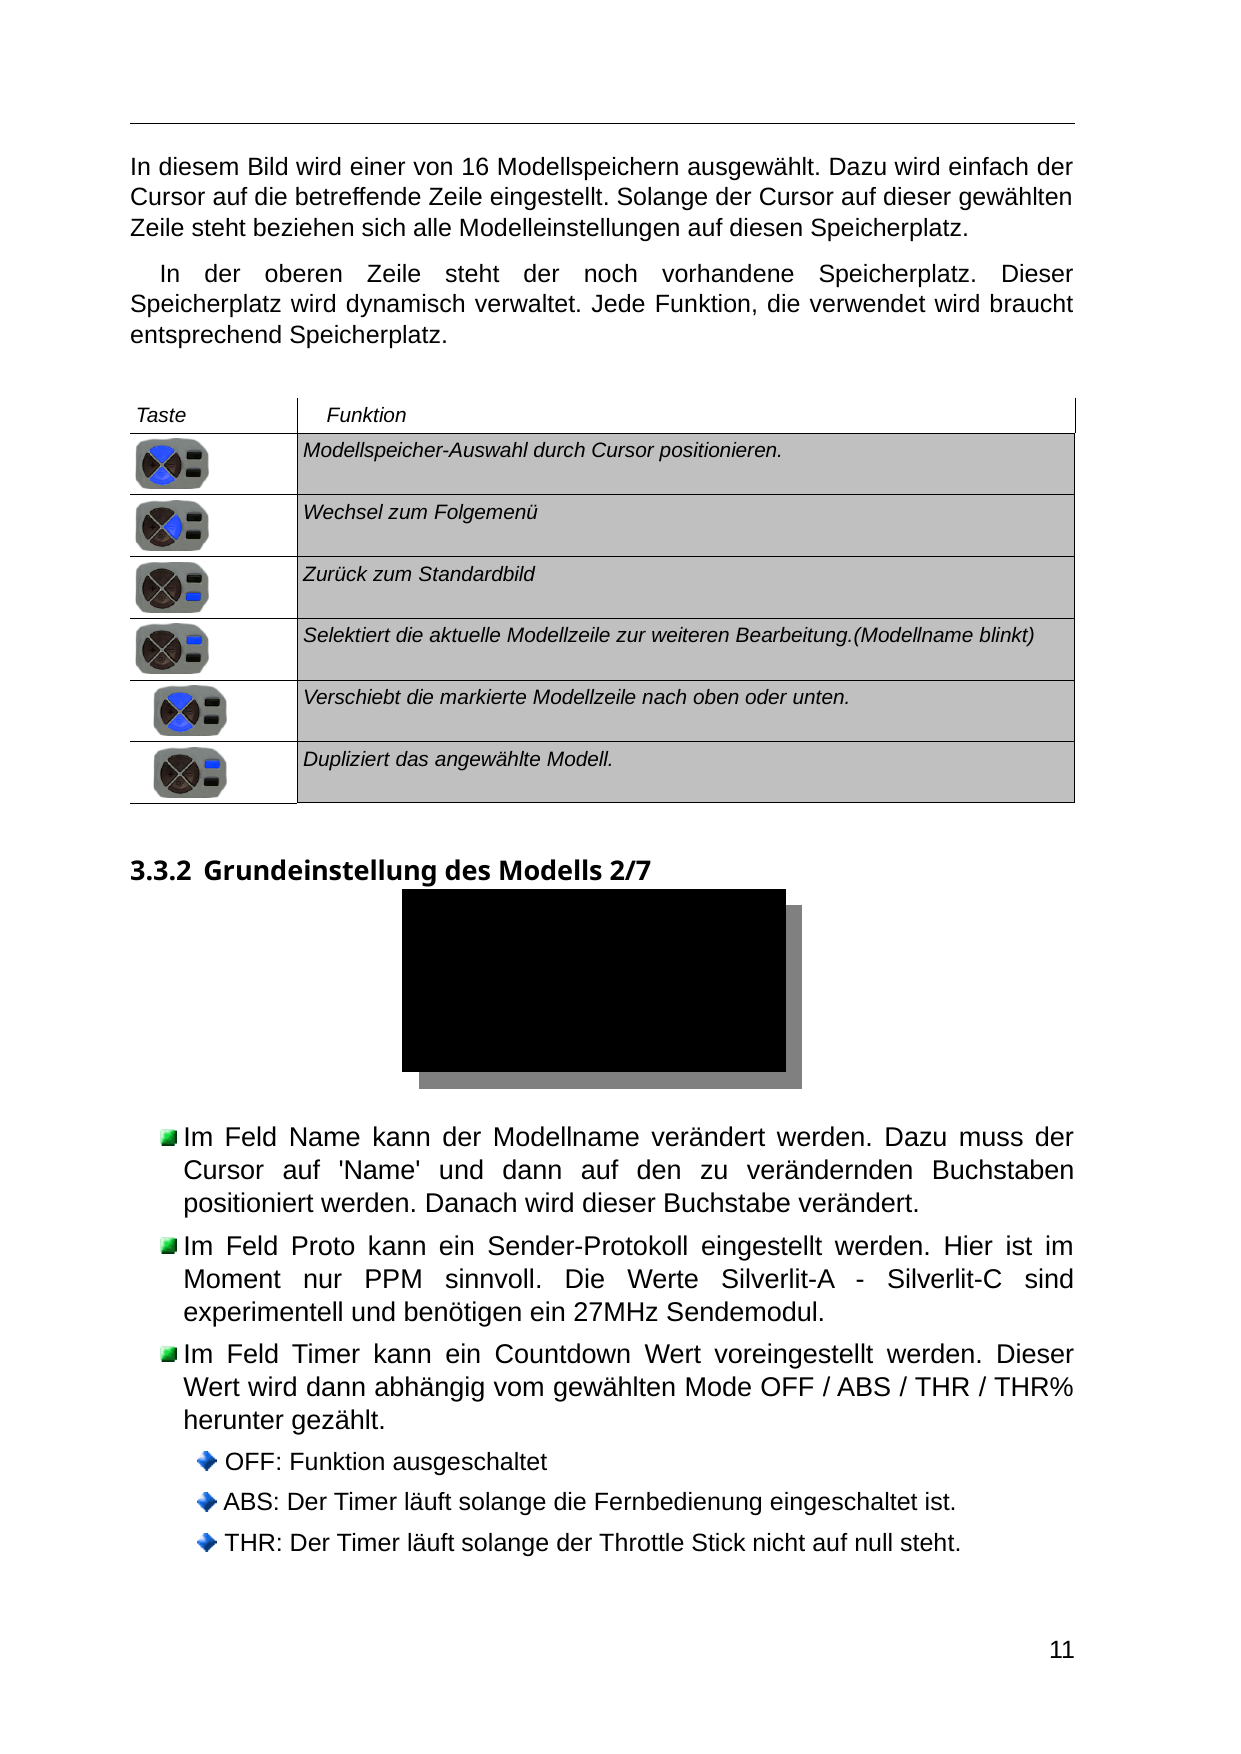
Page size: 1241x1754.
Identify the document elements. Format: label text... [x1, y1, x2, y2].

table_cell [130, 434, 297, 494]
table_cell Wechsel zum Folgemenü [298, 495, 1074, 556]
picture [197, 1451, 217, 1471]
table_header Funktion [298, 398, 1075, 433]
list OFF: Funktion ausgeschaltet [167, 1447, 1075, 1475]
table_cell Verschiebt die markierte Modellzeile nach oben oder unten. [298, 681, 1074, 741]
picture [135, 623, 210, 674]
picture [153, 685, 228, 736]
picture [160, 1346, 177, 1362]
list ABS: Der Timer läuft solange die Fernbedienung eingeschaltet ist. [167, 1488, 1075, 1516]
picture [135, 500, 210, 551]
list Im Feld Proto kann ein Sender-Protokoll eingestellt werden. Hier ist im Moment nur PPM sinnvoll. Die Werte Silverlit-A - Silverlit-C sind experimentell und benötigen ein 27MHz Sendemodul. [130, 1231, 1075, 1327]
picture [197, 1533, 217, 1552]
table_cell [130, 557, 297, 618]
table_cell Modellspeicher-Auswahl durch Cursor positionieren. [298, 434, 1074, 494]
table_cell Zurück zum Standardbild [298, 557, 1074, 618]
picture [197, 1492, 217, 1512]
table_cell [130, 681, 297, 741]
table_cell Selektiert die aktuelle Modellzeile zur weiteren Bearbeitung.(Modellname blinkt) [298, 619, 1074, 680]
subtitle Grundeinstellung des Modells 2/7 [130, 852, 1075, 889]
table_header Taste [130, 398, 297, 433]
picture [135, 438, 210, 489]
text In diesem Bild wird einer von 16 Modellspeichern ausgewählt. Dazu wird einfach der Cursor auf die betreffende Zeile eingestellt. Solange der Cursor auf dieser gewählten Zeile steht beziehen sich alle Modelleinstellungen auf diesen Speicherplatz. [130, 152, 1075, 242]
table_cell Dupliziert das angewählte Modell. [298, 742, 1074, 802]
table_cell [130, 619, 297, 680]
picture [160, 1237, 177, 1254]
list Im Feld Timer kann ein Countdown Wert voreingestellt werden. Dieser Wert wird dann abhängig vom gewählten Mode OFF / ABS / THR / THR% herunter gezählt. [130, 1339, 1075, 1435]
text In der oberen Zeile steht der noch vorhandene Speicherplatz. Dieser Speicherplatz wird dynamisch verwaltet. Jede Funktion, die verwendet wird braucht entsprechend Speicherplatz. [130, 260, 1075, 349]
picture [153, 747, 228, 798]
list Im Feld Name kann der Modellname verändert werden. Dazu muss der Cursor auf 'Name' und dann auf den zu verändernden Buchstaben positioniert werden. Danach wird dieser Buchstabe verändert. [130, 1122, 1075, 1218]
picture [160, 1129, 177, 1146]
table_cell [130, 742, 297, 803]
list THR: Der Timer läuft solange der Throttle Stick nicht auf null steht. [167, 1528, 1075, 1556]
table_cell [130, 495, 297, 556]
picture [135, 562, 210, 613]
